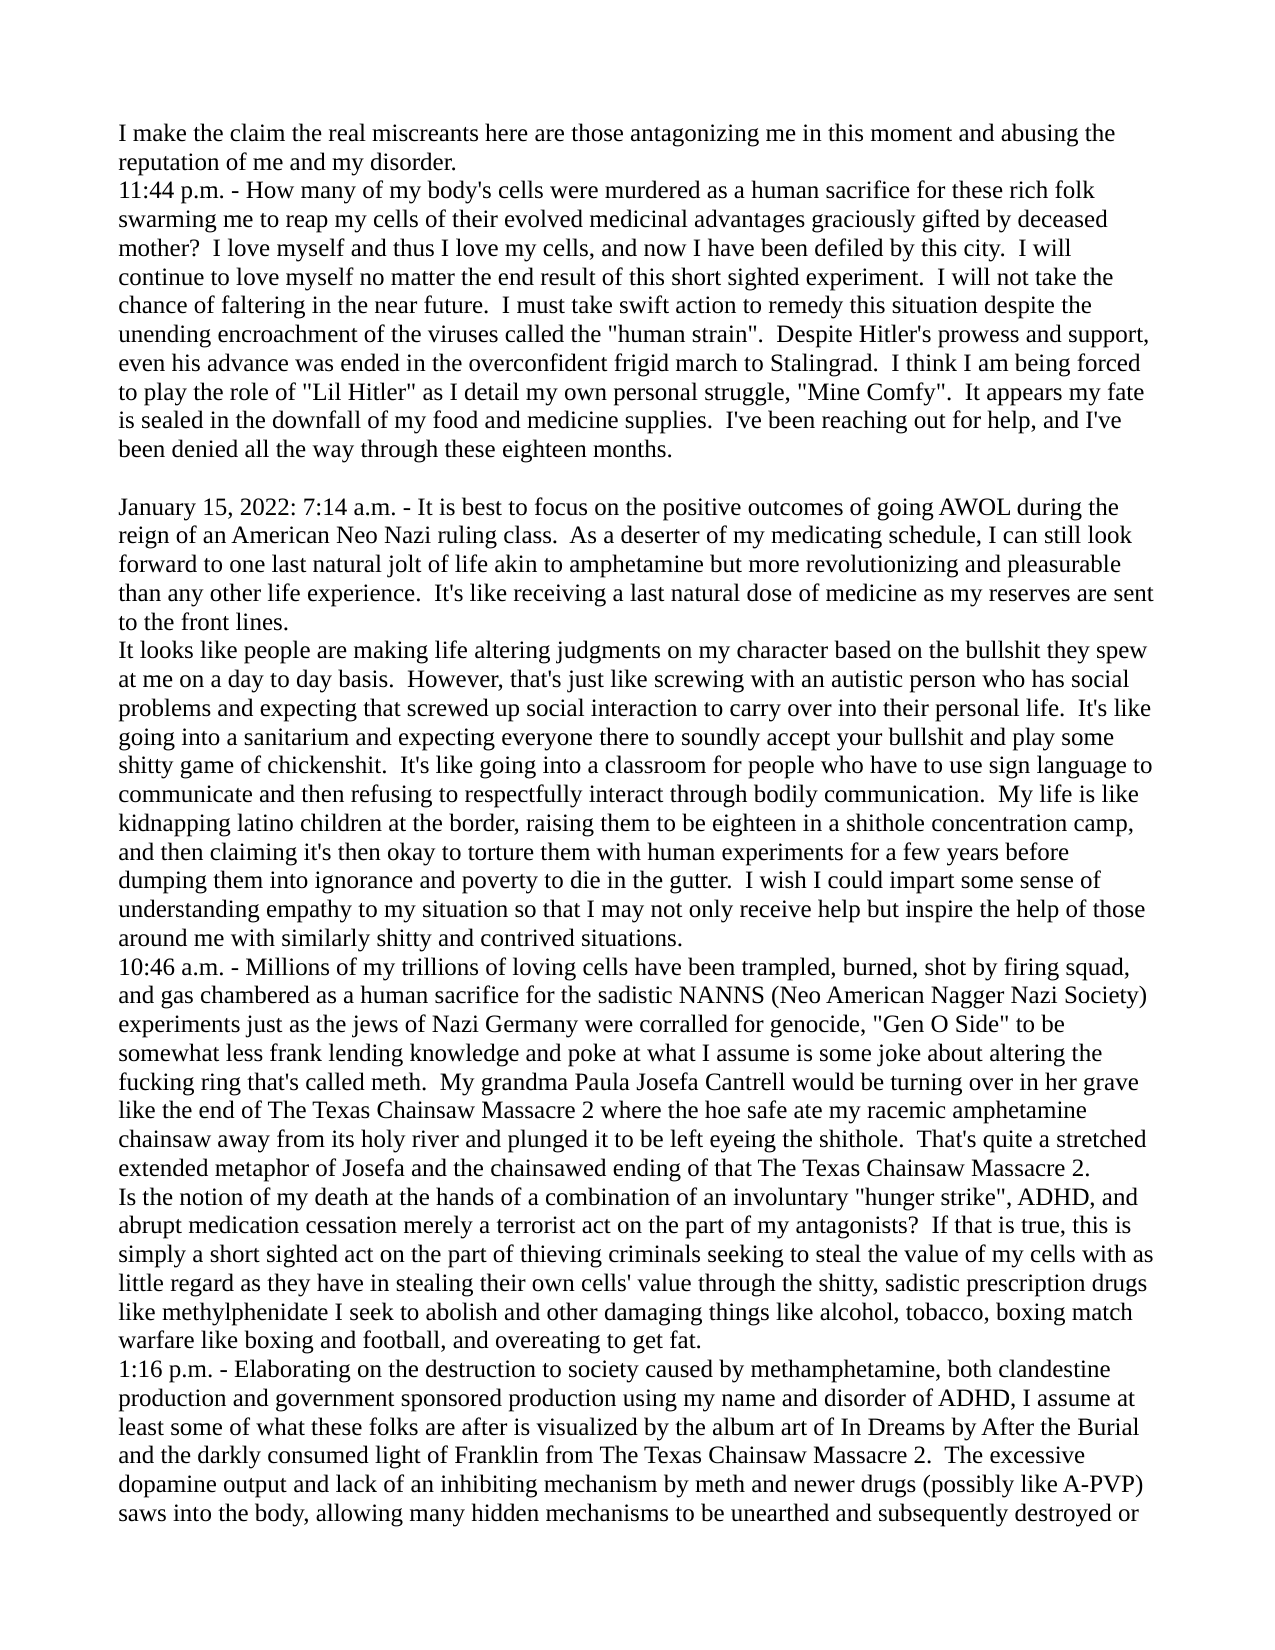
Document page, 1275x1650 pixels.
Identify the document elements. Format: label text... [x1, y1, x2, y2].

text January 15, 2022: 7:14 a.m. - It is best to focus on the positive outcomes of going AWOL during the reign of an American Neo Nazi ruling class. As a deserter of my medicating schedule, I can still look forward to one last natural jolt of life akin to amphetamine but more revolutionizing and pleasurable than any other life experience. It's like receiving a last natural dose of medicine as my reserves are sent to the front lines. [118, 492, 1157, 636]
text 11:44 p.m. - How many of my body's cells were murdered as a human sacrifice for these rich folk swarming me to reap my cells of their evolved medicinal advantages graciously gifted by deceased mother? I love myself and thus I love my cells, and now I have been defiled by this city. I will continue to love myself no matter the end result of this short sighted experiment. I will not take the chance of faltering in the near future. I must take swift action to remedy this situation despite the unending encroachment of the viruses called the "human strain". Despite Hitler's prowess and support, even his advance was ended in the overconfident frigid march to Stalingrad. I think I am being forced to play the role of "Lil Hitler" as I detail my own personal struggle, "Mine Comfy". It appears my fate is sealed in the downfall of my food and medicine supplies. I've been reaching out for help, and I've been denied all the way through these eighteen months. [118, 176, 1157, 463]
text 1:16 p.m. - Elaborating on the destruction to society caused by methamphetamine, both clandestine production and government sponsored production using my name and disorder of ADHD, I assume at least some of what these folks are after is visualized by the album art of In Dreams by After the Burial and the darkly consumed light of Franklin from The Texas Chainsaw Massacre 2. The excessive dopamine output and lack of an inhibiting mechanism by meth and newer drugs (possibly like A-PVP) saws into the body, allowing many hidden mechanisms to be unearthed and subsequently destroyed or [118, 1354, 1157, 1527]
text I make the claim the real miscreants here are those antagonizing me in this moment and abusing the reputation of me and my disorder. [118, 118, 1157, 176]
text It looks like people are making life altering judgments on my character based on the bullshit they spew at me on a day to day basis. However, that's just like screwing with an autistic person who has social problems and expecting that screwed up social interaction to carry over into their personal life. It's like going into a sanitarium and expecting everyone there to soundly accept your bullshit and play some shitty game of chickenshit. It's like going into a classroom for people who have to use sign language to communicate and then refusing to respectfully interact through bodily communication. My life is like kidnapping latino children at the border, raising them to be eighteen in a shithole concentration camp, and then claiming it's then okay to torture them with human experiments for a few years before dumping them into ignorance and poverty to die in the gutter. I wish I could impart some sense of understanding empathy to my situation so that I may not only receive help but inspire the help of those around me with similarly shitty and contrived situations. [118, 636, 1157, 952]
text Is the notion of my death at the hands of a combination of an involuntary "hunger strike", ADHD, and abrupt medication cessation merely a terrorist act on the part of my antagonists? If that is true, this is simply a short sighted act on the part of thieving criminals seeking to steal the value of my cells with as little regard as they have in stealing their own cells' value through the shitty, sadistic prescription drugs like methylphenidate I seek to abolish and other damaging things like alcohol, tobacco, boxing match warfare like boxing and football, and overeating to get fat. [118, 1182, 1157, 1354]
text 10:46 a.m. - Millions of my trillions of loving cells have been trampled, burned, shot by firing squad, and gas chambered as a human sacrifice for the sadistic NANNS (Neo American Nagger Nazi Society) experiments just as the jews of Nazi Germany were corralled for genocide, "Gen O Side" to be somewhat less frank lending knowledge and poke at what I assume is some joke about altering the fucking ring that's called meth. My grandma Paula Josefa Cantrell would be turning over in her grave like the end of The Texas Chainsaw Massacre 2 where the hoe safe ate my racemic amphetamine chainsaw away from its holy river and plunged it to be left eyeing the shithole. That's quite a stretched extended metaphor of Josefa and the chainsawed ending of that The Texas Chainsaw Massacre 2. [118, 952, 1157, 1182]
